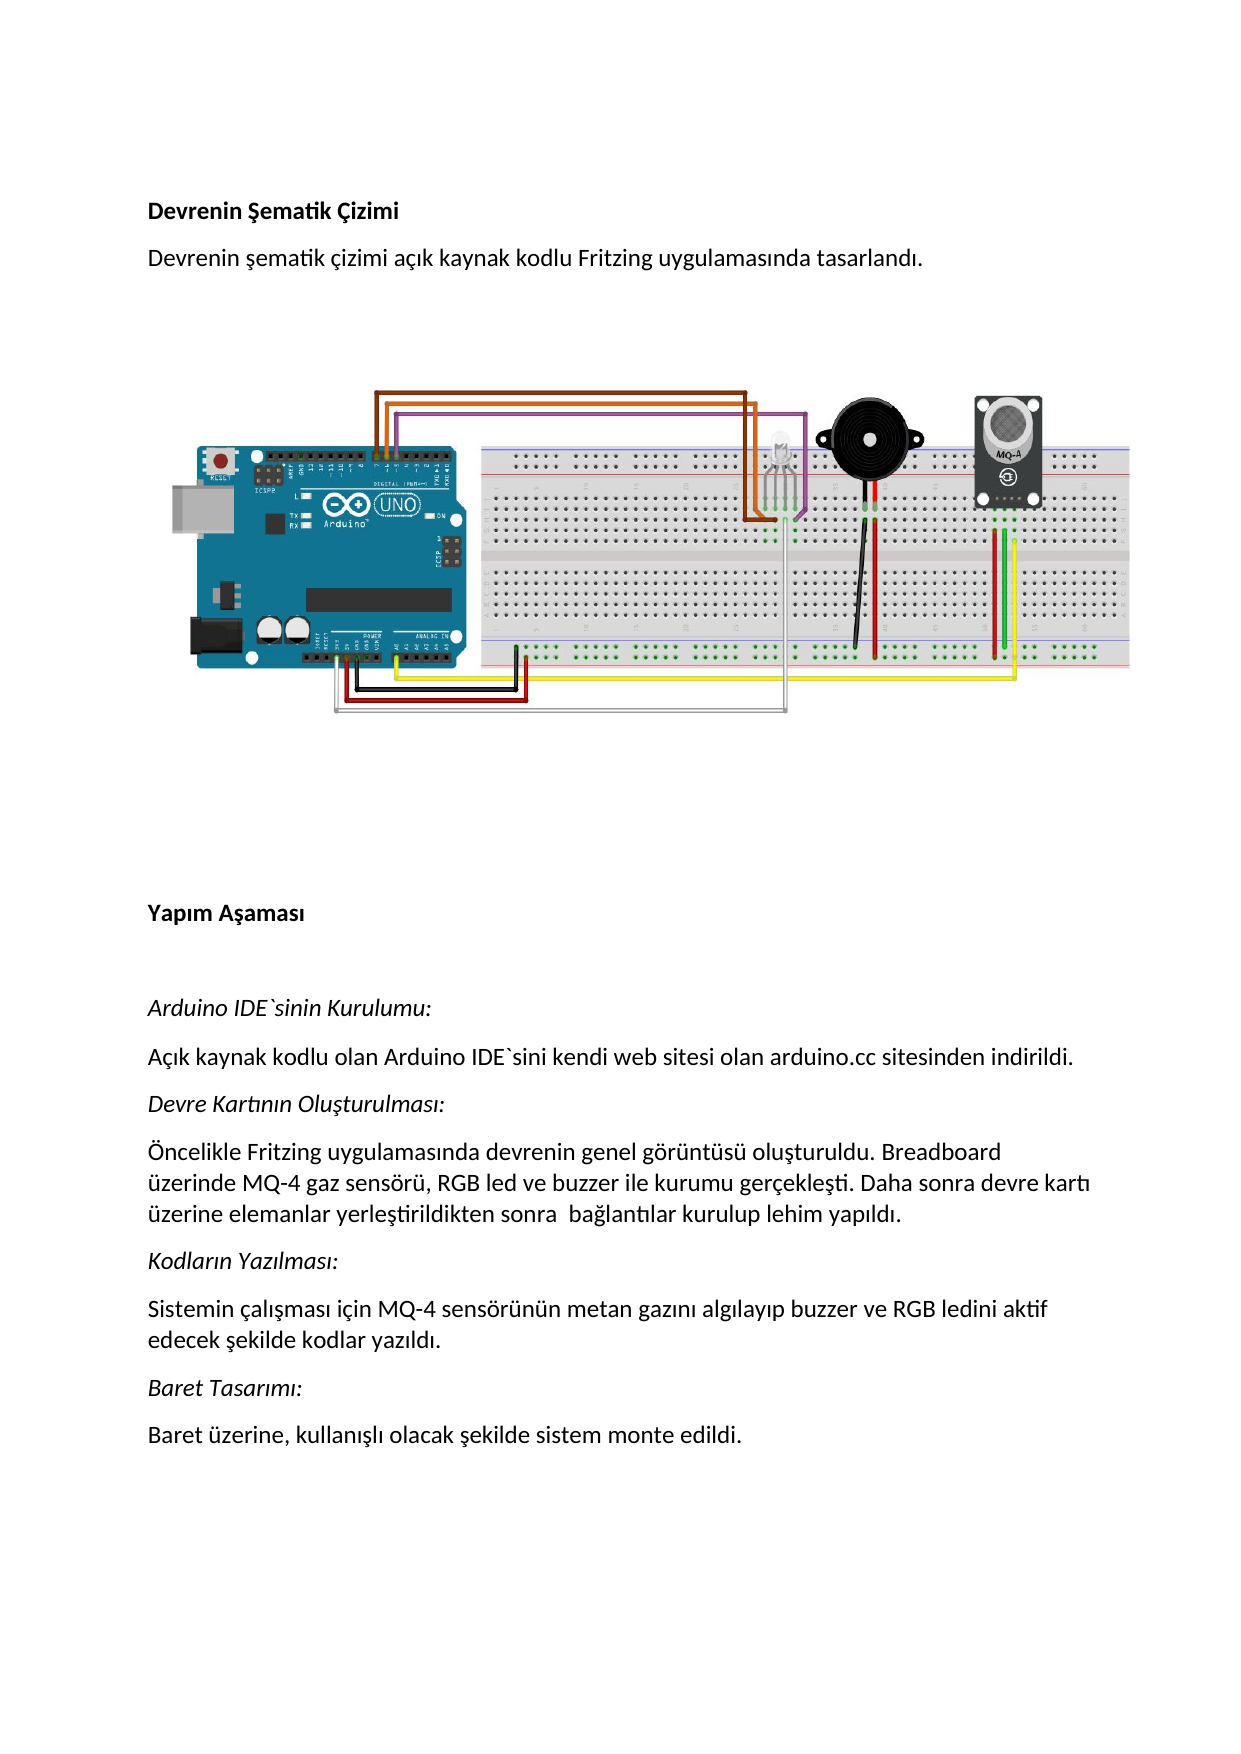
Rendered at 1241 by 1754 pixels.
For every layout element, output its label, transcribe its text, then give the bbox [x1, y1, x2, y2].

text Yapım Aşaması [148, 897, 1093, 928]
text Sistemin çalışması için MQ-4 sensörünün metan gazını algılayıp buzzer ve RGB ledini aktif edecek şekilde kodlar yazıldı. [148, 1293, 1093, 1355]
text Arduino IDE`sinin Kurulumu: [148, 992, 1093, 1023]
text Baret üzerine, kullanışlı olacak şekilde sistem monte edildi. [148, 1419, 1093, 1449]
text Öncelikle Fritzing uygulamasında devrenin genel görüntüsü oluşturuldu. Breadboard üzerinde MQ-4 gaz sensörü, RGB led ve buzzer ile kurumu gerçekleşti. Daha sonra devre kartı üzerine elemanlar yerleştirildikten sonra bağlantılar kurulup lehim yapıldı. [148, 1136, 1093, 1228]
text Devrenin Şematik Çizimi [148, 195, 1093, 226]
text Açık kaynak kodlu olan Arduino IDE`sini kendi web sitesi olan arduino.cc sitesinden indirildi. [148, 1041, 1093, 1071]
text Baret Tasarımı: [148, 1372, 1093, 1402]
text Devre Kartının Oluşturulması: [148, 1088, 1093, 1118]
text Devrenin şematik çizimi açık kaynak kodlu Fritzing uygulamasında tasarlandı. [148, 242, 1093, 273]
text Kodların Yazılması: [148, 1245, 1093, 1276]
